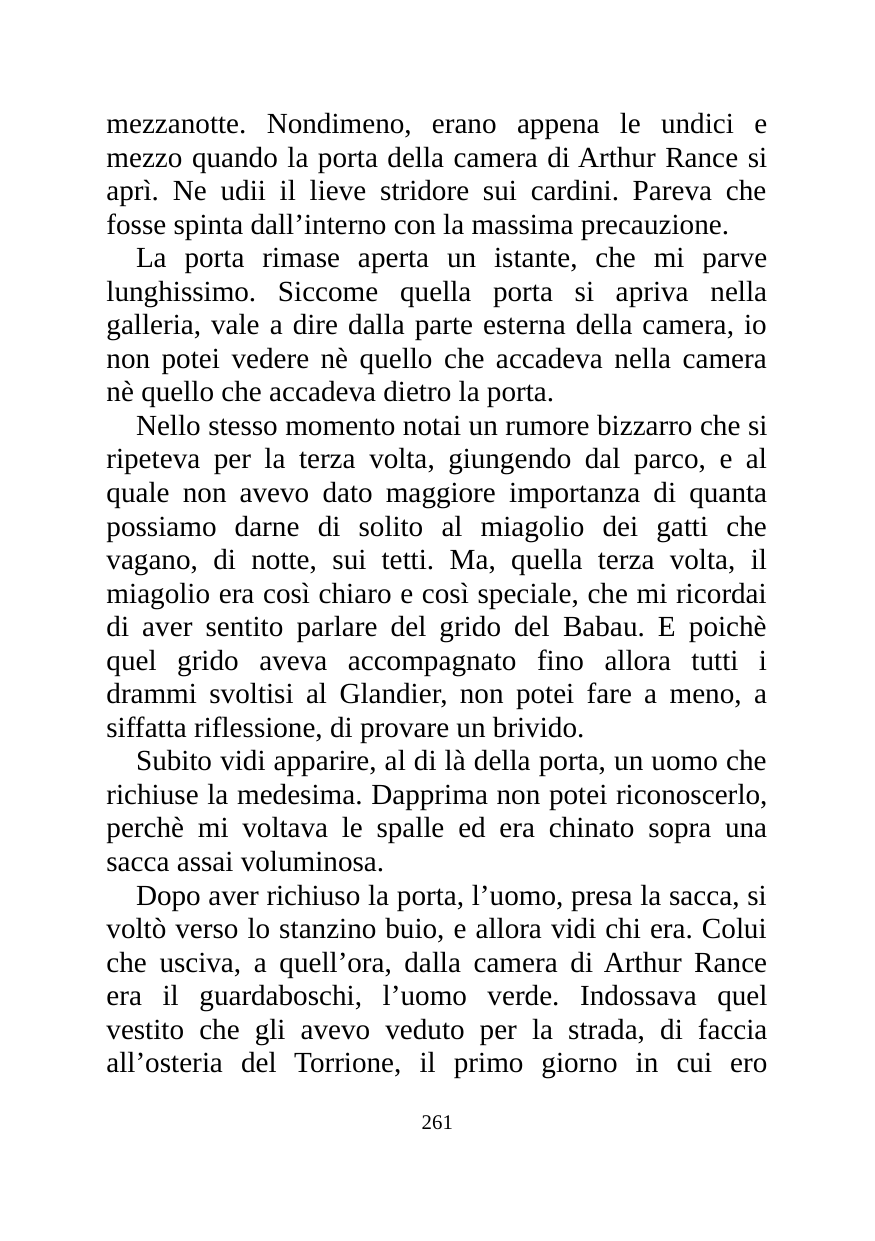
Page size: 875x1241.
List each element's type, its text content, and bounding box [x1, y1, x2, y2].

text Nello stesso momento notai un rumore bizzarro che si ripeteva per la terza volta, giungendo dal parco, e al quale non avevo dato maggiore importanza di quanta possiamo darne di solito al miagolio dei gatti che vagano, di notte, sui tetti. Ma, quella terza volta, il miagolio era così chiaro e così speciale, che mi ricordai di aver sentito parlare del grido del Babau. E poichè quel grido aveva accompagnato fino allora tutti i drammi svoltisi al Glandier, non potei fare a meno, a siffatta riflessione, di provare un brivido. [106, 408, 768, 743]
text La porta rimase aperta un istante, che mi parve lunghissimo. Siccome quella porta si apriva nella galleria, vale a dire dalla parte esterna della camera, io non potei vedere nè quello che accadeva nella camera nè quello che accadeva dietro la porta. [106, 240, 768, 408]
text Dopo aver richiuso la porta, l’uomo, presa la sacca, si voltò verso lo stanzino buio, e allora vidi chi era. Colui che usciva, a quell’ora, dalla camera di Arthur Rance era il guardaboschi, l’uomo verde. Indossava quel vestito che gli avevo veduto per la strada, di faccia all’osteria del Torrione, il primo giorno in cui ero [106, 878, 768, 1079]
text mezzanotte. Nondimeno, erano appena le undici e mezzo quando la porta della camera di Arthur Rance si aprì. Ne udii il lieve stridore sui cardini. Pareva che fosse spinta dall’interno con la massima precauzione. [106, 106, 768, 240]
text Subito vidi apparire, al di là della porta, un uomo che richiuse la medesima. Dapprima non potei riconoscerlo, perchè mi voltava le spalle ed era chinato sopra una sacca assai voluminosa. [106, 743, 768, 878]
